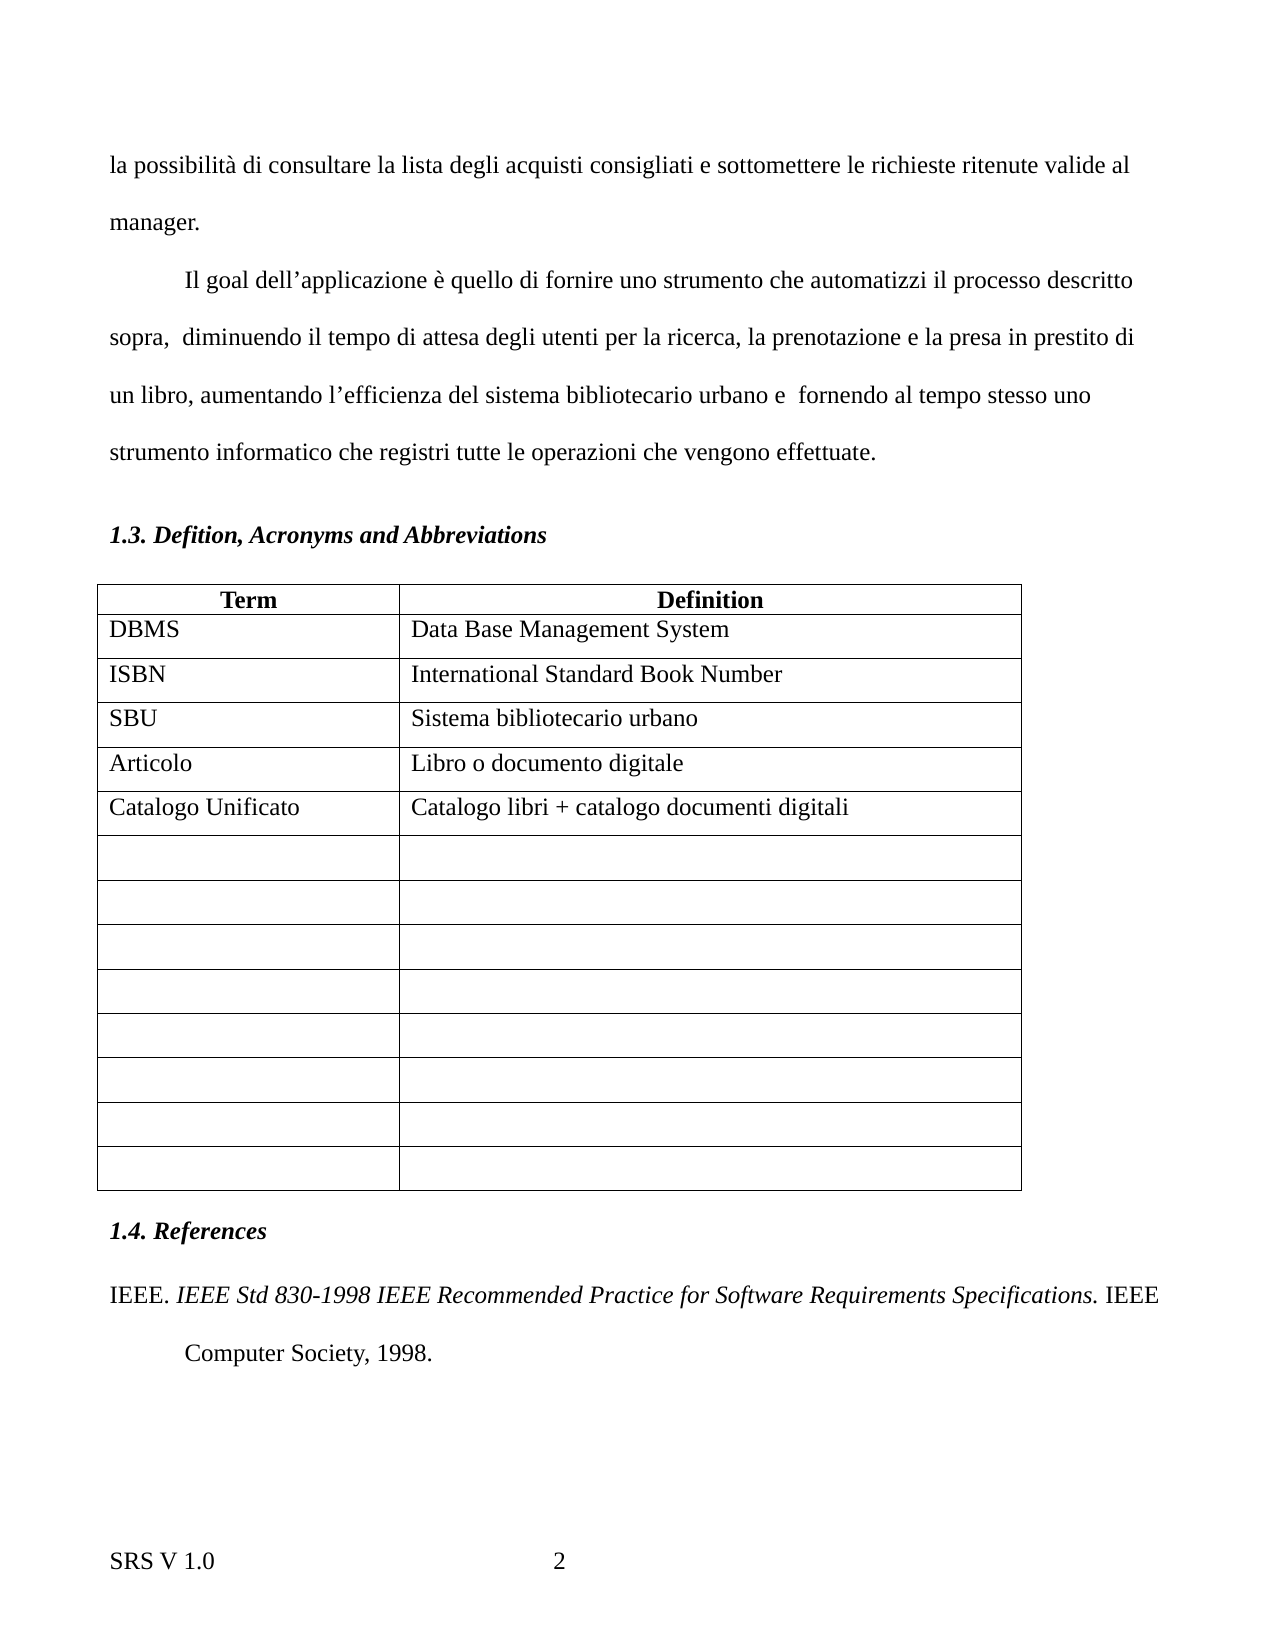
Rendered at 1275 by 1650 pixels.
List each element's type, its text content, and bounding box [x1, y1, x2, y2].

table_cell International Standard Book Number [400, 659, 1021, 702]
table_cell Libro o documento digitale [400, 748, 1021, 791]
text la possibilità di consultare la lista degli acquisti consigliati e sottomettere le richieste ritenute valide al manager. [109, 150, 1162, 236]
table_cell Articolo [98, 748, 399, 791]
text IEEE. IEEE Std 830-1998 IEEE Recommended Practice for Software Requirements Specifications. IEEE Computer Society, 1998. [109, 1280, 1162, 1366]
table_cell [400, 970, 1021, 1013]
table_cell ISBN [98, 659, 399, 702]
table_cell [400, 1147, 1021, 1190]
table_cell [98, 881, 399, 924]
table_cell Sistema bibliotecario urbano [400, 703, 1021, 747]
table_cell [98, 970, 399, 1013]
table_cell DBMS [98, 615, 399, 658]
table_cell [98, 1147, 399, 1190]
text Il goal dell’applicazione è quello di fornire uno strumento che automatizzi il processo descritto sopra, diminuendo il tempo di attesa degli utenti per la ricerca, la prenotazione e la presa in prestito di un libro, aumentando l’efficienza del sistema bibliotecario urbano e fornendo al tempo stesso uno strumento informatico che registri tutte le operazioni che vengono effettuate. [109, 265, 1162, 466]
table_cell [400, 1014, 1021, 1057]
subtitle 1.4. References [109, 1216, 1162, 1245]
table_cell [400, 881, 1021, 924]
table_cell [98, 1103, 399, 1146]
table_cell Catalogo Unificato [98, 792, 399, 835]
table_cell [98, 1058, 399, 1102]
table_cell [98, 1014, 399, 1057]
table_cell [98, 925, 399, 968]
table_header Term [98, 585, 399, 613]
table_cell [400, 1103, 1021, 1146]
table_cell Catalogo libri + catalogo documenti digitali [400, 792, 1021, 835]
table_cell [400, 836, 1021, 880]
subtitle 1.3. Defition, Acronyms and Abbreviations [109, 520, 1162, 549]
table_cell Data Base Management System [400, 615, 1021, 658]
table_header Definition [400, 585, 1021, 613]
table_cell [98, 836, 399, 880]
table_cell SBU [98, 703, 399, 747]
table_cell [400, 925, 1021, 968]
table_cell [400, 1058, 1021, 1102]
